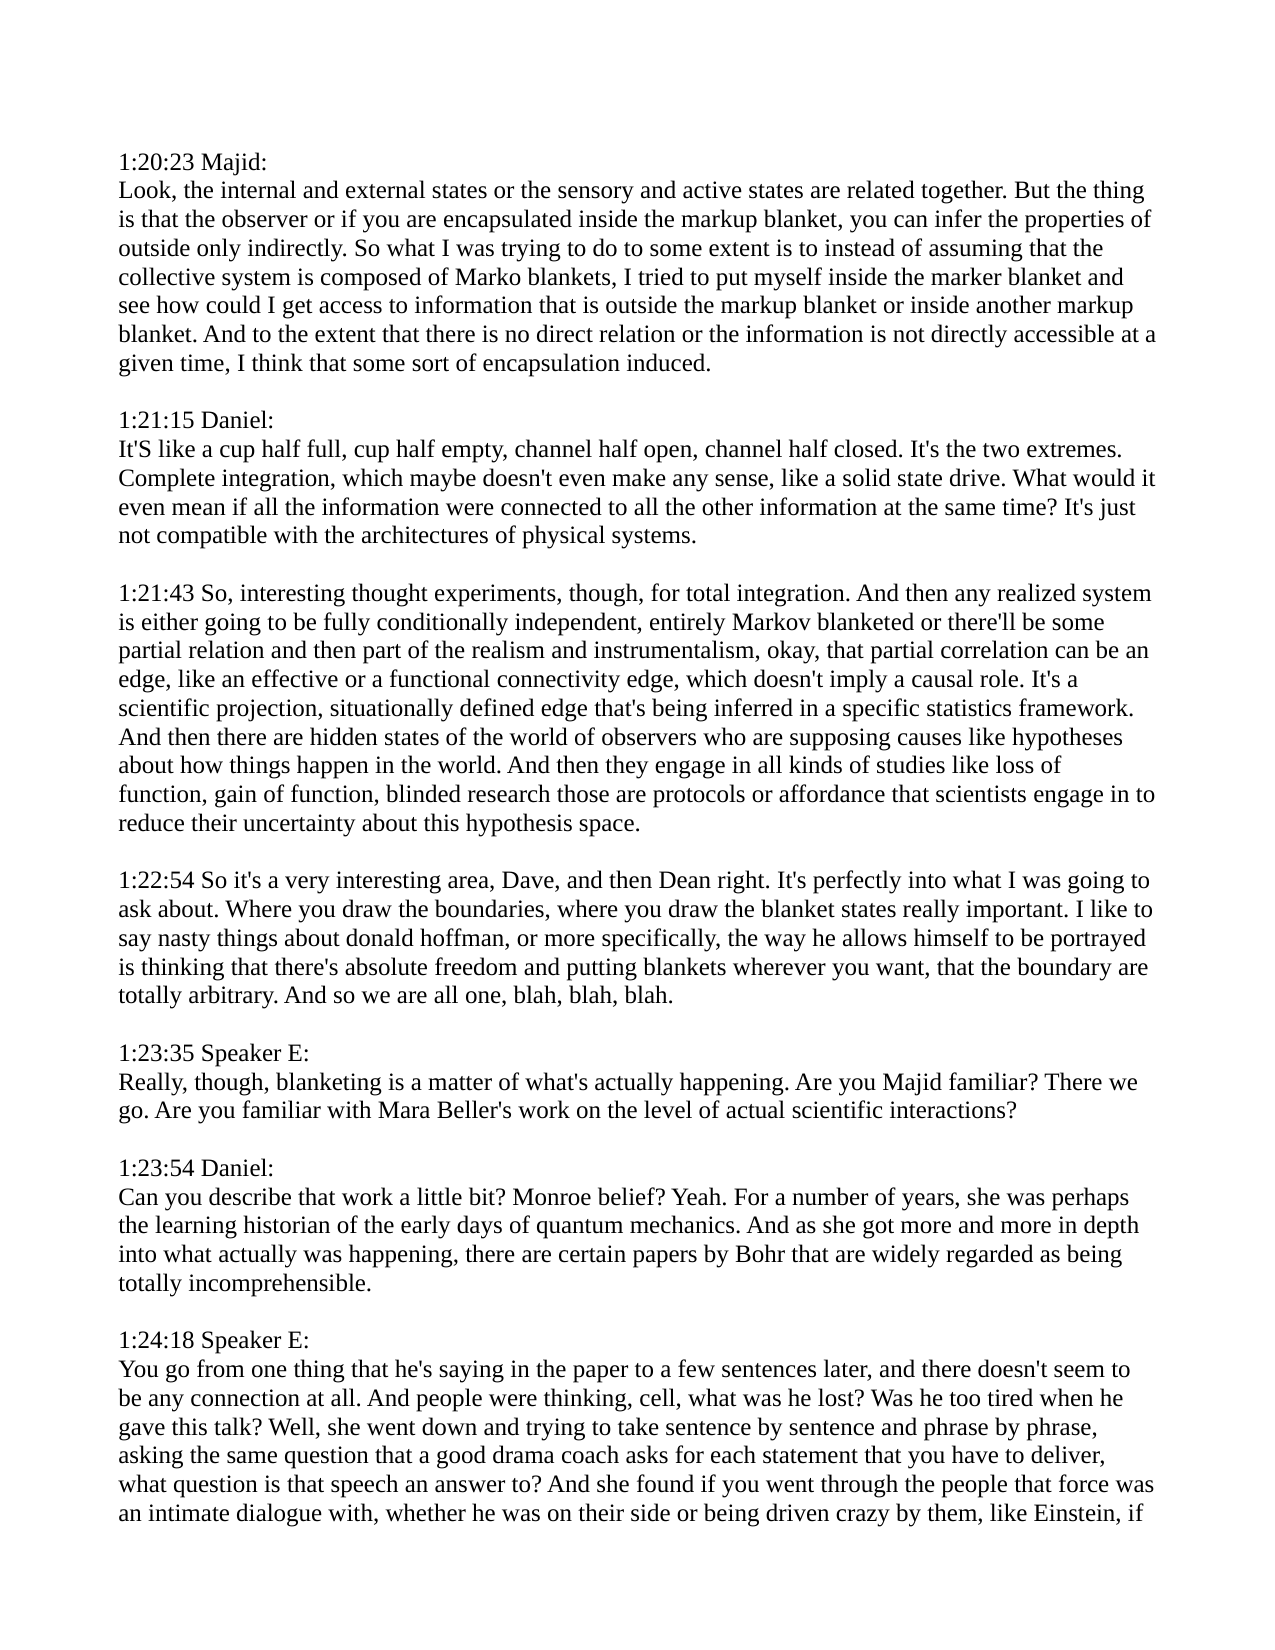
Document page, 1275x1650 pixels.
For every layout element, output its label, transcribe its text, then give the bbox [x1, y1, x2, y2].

text 1:20:23 Majid: Look, the internal and external states or the sensory and active states are related together. But the thing is that the observer or if you are encapsulated inside the markup blanket, you can infer the properties of outside only indirectly. So what I was trying to do to some extent is to instead of assuming that the collective system is composed of Marko blankets, I tried to put myself inside the marker blanket and see how could I get access to information that is outside the markup blanket or inside another markup blanket. And to the extent that there is no direct relation or the information is not directly accessible at a given time, I think that some sort of encapsulation induced. 1:21:15 Daniel: It'S like a cup half full, cup half empty, channel half open, channel half closed. It's the two extremes. Complete integration, which maybe doesn't even make any sense, like a solid state drive. What would it even mean if all the information were connected to all the other information at the same time? It's just not compatible with the architectures of physical systems. 1:21:43 So, interesting thought experiments, though, for total integration. And then any realized system is either going to be fully conditionally independent, entirely Markov blanketed or there'll be some partial relation and then part of the realism and instrumentalism, okay, that partial correlation can be an edge, like an effective or a functional connectivity edge, which doesn't imply a causal role. It's a scientific projection, situationally defined edge that's being inferred in a specific statistics framework. And then there are hidden states of the world of observers who are supposing causes like hypotheses about how things happen in the world. And then they engage in all kinds of studies like loss of function, gain of function, blinded research those are protocols or affordance that scientists engage in to reduce their uncertainty about this hypothesis space. 1:22:54 So it's a very interesting area, Dave, and then Dean right. It's perfectly into what I was going to ask about. Where you draw the boundaries, where you draw the blanket states really important. I like to say nasty things about donald hoffman, or more specifically, the way he allows himself to be portrayed is thinking that there's absolute freedom and putting blankets wherever you want, that the boundary are totally arbitrary. And so we are all one, blah, blah, blah. 1:23:35 Speaker E: Really, though, blanketing is a matter of what's actually happening. Are you Majid familiar? There we go. Are you familiar with Mara Beller's work on the level of actual scientific interactions? 1:23:54 Daniel: Can you describe that work a little bit? Monroe belief? Yeah. For a number of years, she was perhaps the learning historian of the early days of quantum mechanics. And as she got more and more in depth into what actually was happening, there are certain papers by Bohr that are widely regarded as being totally incomprehensible. 1:24:18 Speaker E: You go from one thing that he's saying in the paper to a few sentences later, and there doesn't seem to be any connection at all. And people were thinking, cell, what was he lost? Was he too tired when he gave this talk? Well, she went down and trying to take sentence by sentence and phrase by phrase, asking the same question that a good drama coach asks for each statement that you have to deliver, what question is that speech an answer to? And she found if you went through the people that force was an intimate dialogue with, whether he was on their side or being driven crazy by them, like Einstein, if [118, 118, 1157, 1527]
